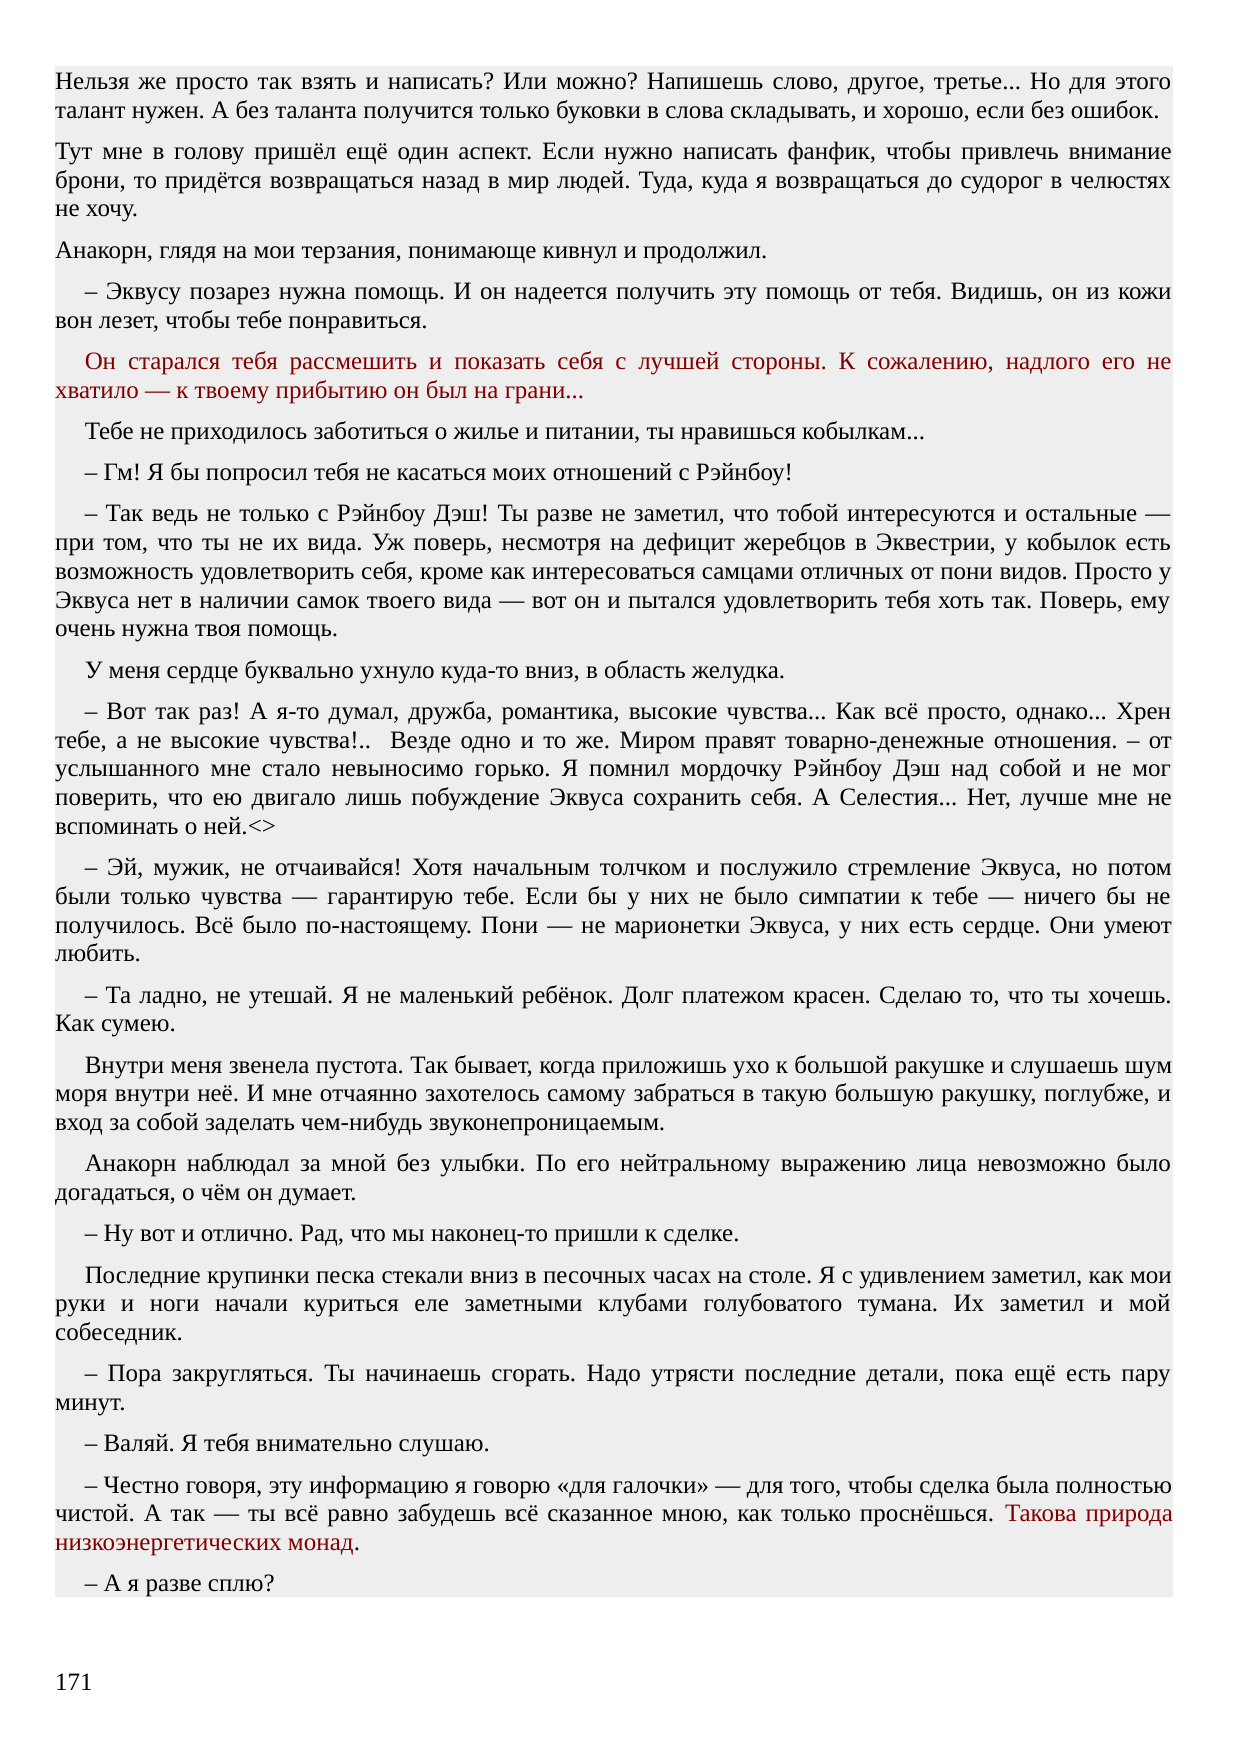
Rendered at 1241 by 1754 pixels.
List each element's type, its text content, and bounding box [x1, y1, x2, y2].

text – А я разве сплю? [55, 1568, 1173, 1597]
text Анакорн наблюдал за мной без улыбки. По его нейтральному выражению лица невозможно было догадаться, о чём он думает. [55, 1148, 1173, 1206]
text – Валяй. Я тебя внимательно слушаю. [55, 1428, 1173, 1457]
text – Ну вот и отлично. Рад, что мы наконец-то пришли к сделке. [55, 1218, 1173, 1247]
text – Гм! Я бы попросил тебя не касаться моих отношений с Рэйнбоу! [55, 457, 1173, 486]
text Последние крупинки песка стекали вниз в песочных часах на столе. Я с удивлением заметил, как мои руки и ноги начали куриться еле заметными клубами голубоватого тумана. Их заметил и мой собеседник. [55, 1260, 1173, 1346]
text – Так ведь не только с Рэйнбоу Дэш! Ты разве не заметил, что тобой интересуются и остальные — при том, что ты не их вида. Уж поверь, несмотря на дефицит жеребцов в Эквестрии, у кобылок есть возможность удовлетворить себя, кроме как интересоваться самцами отличных от пони видов. Просто у Эквуса нет в наличии самок твоего вида — вот он и пытался удовлетворить тебя хоть так. Поверь, ему очень нужна твоя помощь. [55, 498, 1173, 642]
text – Пора закругляться. Ты начинаешь сгорать. Надо утрясти последние детали, пока ещё есть пару минут. [55, 1358, 1173, 1416]
text Внутри меня звенела пустота. Так бывает, когда приложишь ухо к большой ракушке и слушаешь шум моря внутри неё. И мне отчаянно захотелось самому забраться в такую большую ракушку, поглубже, и вход за собой заделать чем-нибудь звуконепроницаемым. [55, 1050, 1173, 1136]
text Нельзя же просто так взять и написать? Или можно? Напишешь слово, другое, третье... Но для этого талант нужен. А без таланта получится только буковки в слова складывать, и хорошо, если без ошибок. [55, 66, 1173, 123]
text – Эквусу позарез нужна помощь. И он надеется получить эту помощь от тебя. Видишь, он из кожи вон лезет, чтобы тебе понравиться. [55, 276, 1173, 333]
text – Эй, мужик, не отчаивайся! Хотя начальным толчком и послужило стремление Эквуса, но потом были только чувства — гарантирую тебе. Если бы у них не было симпатии к тебе — ничего бы не получилось. Всё было по-настоящему. Пони — не марионетки Эквуса, у них есть сердце. Они умеют любить. [55, 852, 1173, 967]
text Он старался тебя рассмешить и показать себя с лучшей стороны. К сожалению, надлого его не хватило — к твоему прибытию он был на грани... [55, 346, 1173, 403]
text – Честно говоря, эту информацию я говорю «для галочки» — для того, чтобы сделка была полностью чистой. А так — ты всё равно забудешь всё сказанное мною, как только проснёшься. Такова природа низкоэнергетических монад. [55, 1470, 1173, 1556]
text Тут мне в голову пришёл ещё один аспект. Если нужно написать фанфик, чтобы привлечь внимание брони, то придётся возвращаться назад в мир людей. Туда, куда я возвращаться до судорог в челюстях не хочу. [55, 136, 1173, 222]
text Тебе не приходилось заботиться о жилье и питании, ты нравишься кобылкам... [55, 416, 1173, 445]
text У меня сердце буквально ухнуло куда-то вниз, в область желудка. [55, 655, 1173, 683]
text Анакорн, глядя на мои терзания, понимающе кивнул и продолжил. [55, 235, 1173, 263]
text – Вот так раз! А я-то думал, дружба, романтика, высокие чувства... Как всё просто, однако... Хрен тебе, а не высокие чувства!.. Везде одно и то же. Миром правят товарно-денежные отношения. – от услышанного мне стало невыносимо горько. Я помнил мордочку Рэйнбоу Дэш над собой и не мог поверить, что ею двигало лишь побуждение Эквуса сохранить себя. А Селестия... Нет, лучше мне не вспоминать о ней.<> [55, 696, 1173, 840]
text – Та ладно, не утешай. Я не маленький ребёнок. Долг платежом красен. Сделаю то, что ты хочешь. Как сумею. [55, 980, 1173, 1037]
